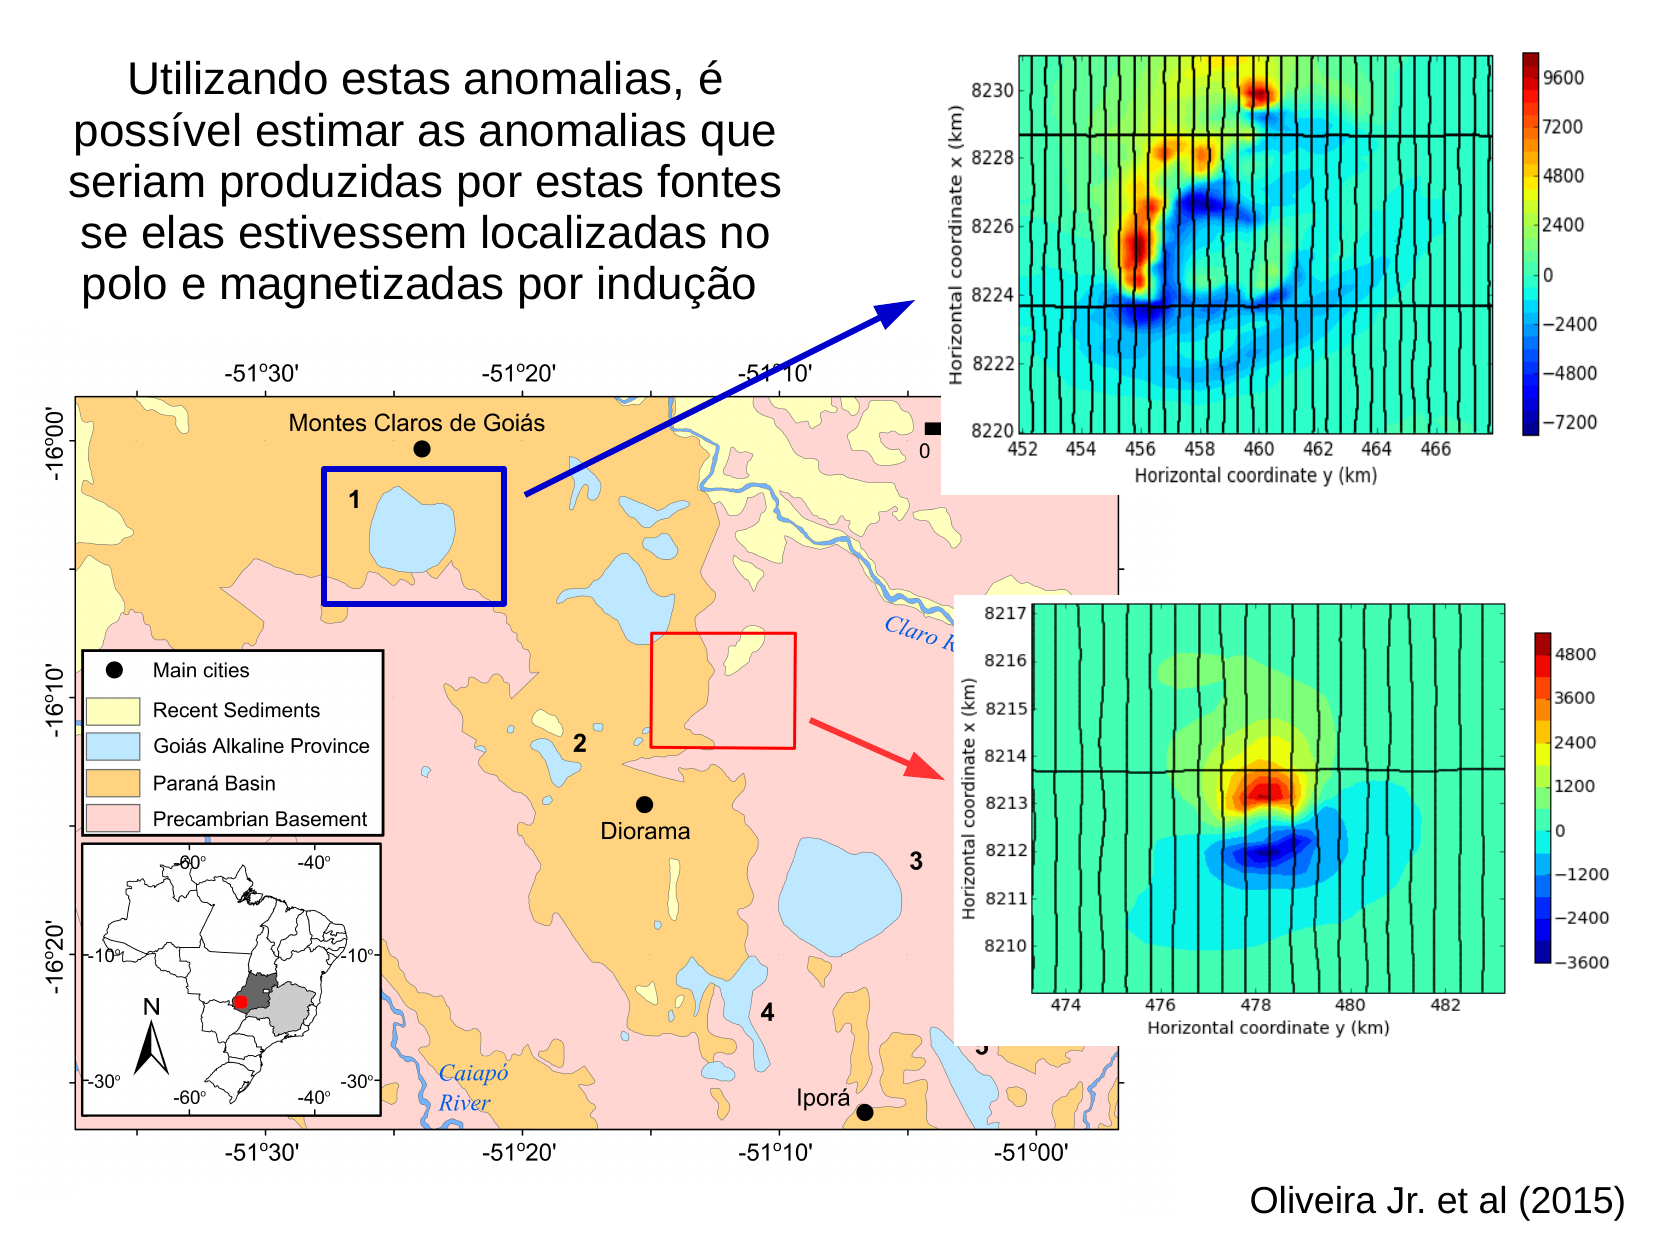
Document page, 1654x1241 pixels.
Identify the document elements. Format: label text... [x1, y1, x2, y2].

picture [19, 44, 1618, 1220]
text_box Oliveira Jr. et al (2015) [1234, 1171, 1642, 1229]
text_box Utilizando estas anomalias, é possível estimar as anomalias que seriam produzidas por estas fontes se elas estivessem localizadas no polo e magnetizadas por indução [54, 45, 802, 318]
